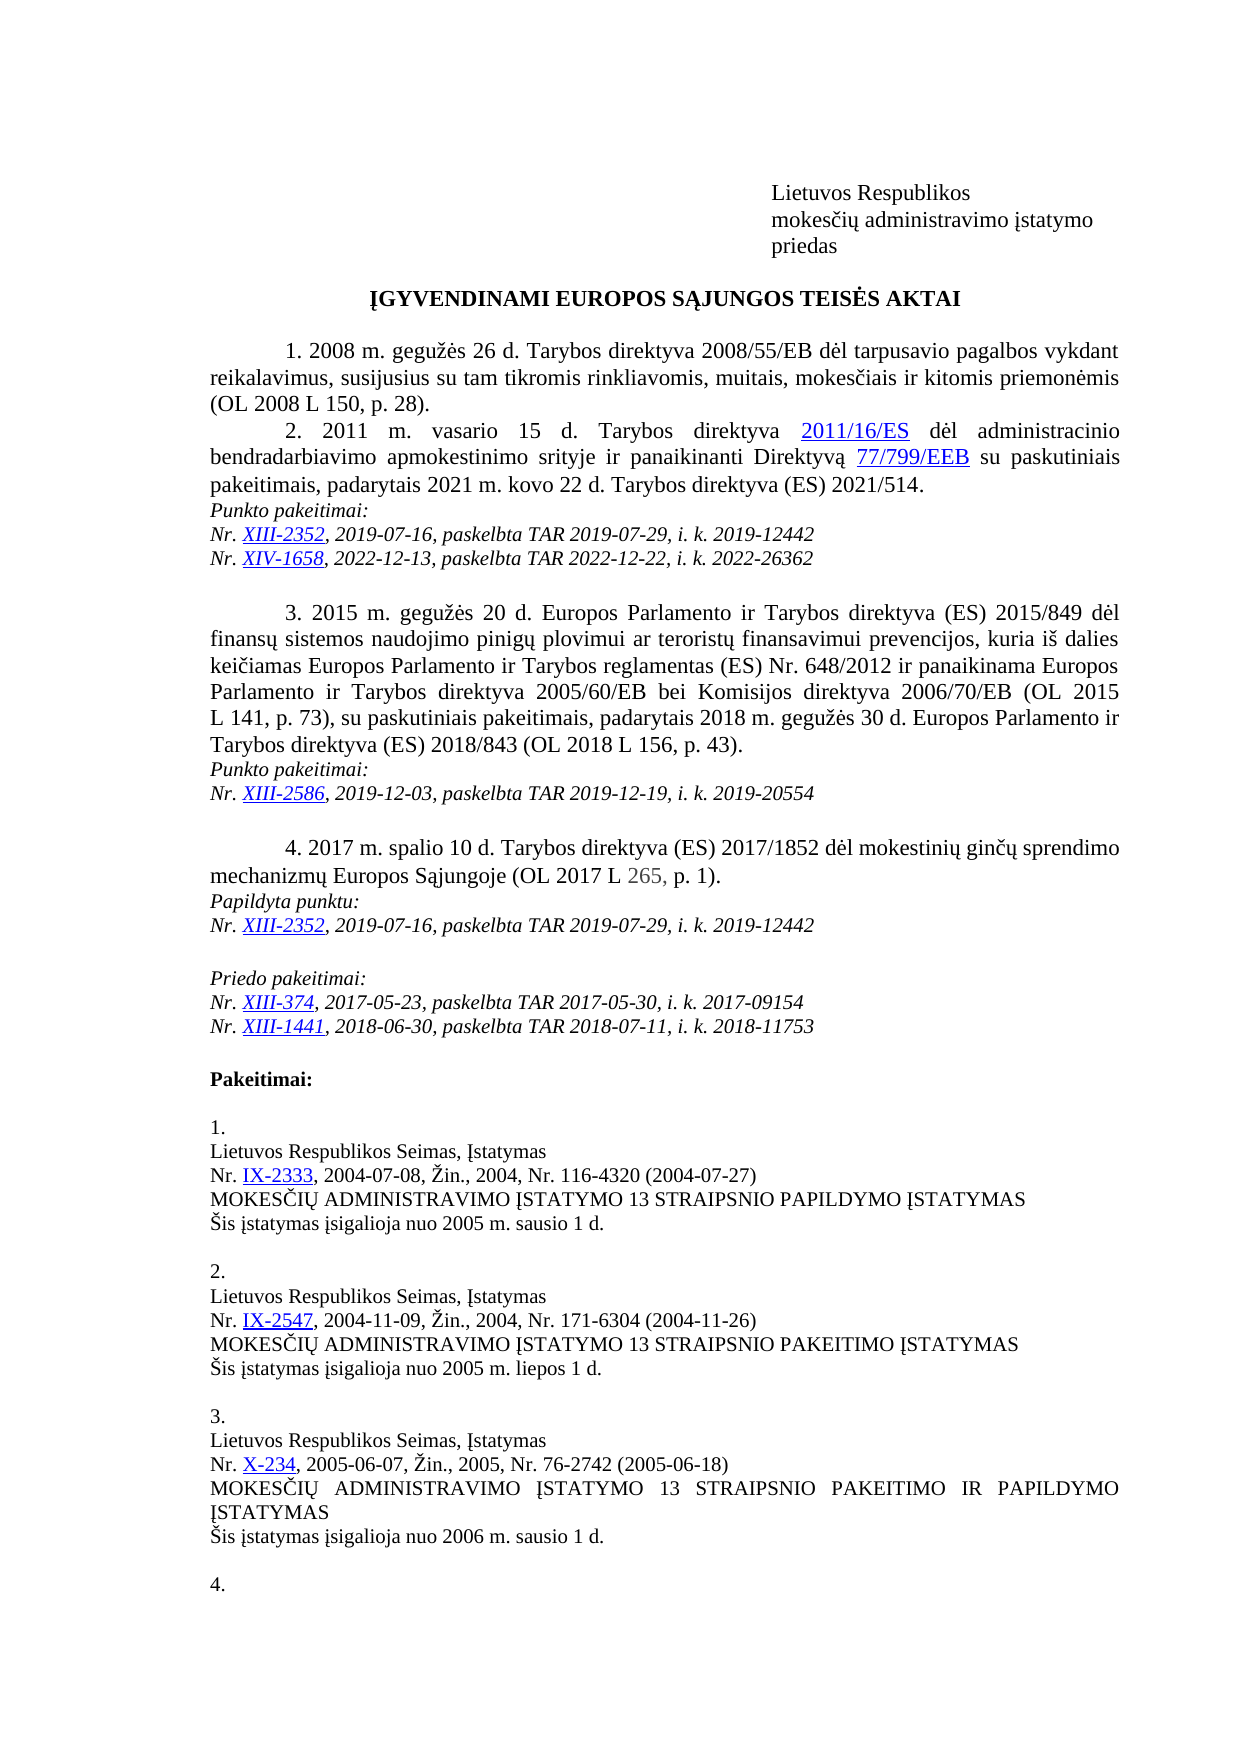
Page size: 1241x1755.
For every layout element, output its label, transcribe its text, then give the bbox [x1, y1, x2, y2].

text Šis įstatymas įsigalioja nuo 2006 m. sausio 1 d. [210, 1524, 1120, 1548]
text MOKESČIŲ ADMINISTRAVIMO ĮSTATYMO 13 STRAIPSNIO PAKEITIMO IR PAPILDYMO ĮSTATYMAS [210, 1476, 1120, 1524]
text Nr. XIII-2352, 2019-07-16, paskelbta TAR 2019-07-29, i. k. 2019-12442 [210, 913, 1120, 937]
text 4. [210, 1572, 1120, 1596]
text Lietuvos Respublikos [210, 179, 1120, 206]
text mokesčių administravimo įstatymo [210, 206, 1120, 232]
text MOKESČIŲ ADMINISTRAVIMO ĮSTATYMO 13 STRAIPSNIO PAPILDYMO ĮSTATYMAS [210, 1187, 1120, 1211]
text Lietuvos Respublikos Seimas, Įstatymas [210, 1428, 1120, 1452]
text Punkto pakeitimai: [210, 498, 1120, 522]
text 2. 2011 m. vasario 15 d. Tarybos direktyva 2011/16/ES dėl administracinio bendradarbiavimo apmokestinimo srityje ir panaikinanti Direktyvą 77/799/EEB su paskutiniais pakeitimais, padarytais 2021 m. kovo 22 d. Tarybos direktyva (ES) 2021/514. [210, 417, 1120, 498]
text Nr. IX-2333, 2004-07-08, Žin., 2004, Nr. 116-4320 (2004-07-27) [210, 1163, 1120, 1187]
text Nr. XIII-2352, 2019-07-16, paskelbta TAR 2019-07-29, i. k. 2019-12442 [210, 522, 1120, 546]
text Priedo pakeitimai: [210, 966, 1120, 990]
text Šis įstatymas įsigalioja nuo 2005 m. sausio 1 d. [210, 1211, 1120, 1235]
text Nr. X-234, 2005-06-07, Žin., 2005, Nr. 76-2742 (2005-06-18) [210, 1452, 1120, 1476]
text Pakeitimai: [210, 1067, 1120, 1091]
text 4. 2017 m. spalio 10 d. Tarybos direktyva (ES) 2017/1852 dėl mokestinių ginčų sprendimo mechanizmų Europos Sąjungoje (OL 2017 L 265, p. 1). [210, 834, 1120, 889]
text Nr. XIII-1441, 2018-06-30, paskelbta TAR 2018-07-11, i. k. 2018-11753 [210, 1014, 1120, 1038]
text Punkto pakeitimai: [210, 757, 1120, 781]
text Papildyta punktu: [210, 889, 1120, 913]
text 2. [210, 1259, 1120, 1283]
text Lietuvos Respublikos Seimas, Įstatymas [210, 1139, 1120, 1163]
text Šis įstatymas įsigalioja nuo 2005 m. liepos 1 d. [210, 1356, 1120, 1380]
text 3. 2015 m. gegužės 20 d. Europos Parlamento ir Tarybos direktyva (ES) 2015/849 dėl finansų sistemos naudojimo pinigų plovimui ar teroristų finansavimui prevencijos, kuria iš dalies keičiamas Europos Parlamento ir Tarybos reglamentas (ES) Nr. 648/2012 ir panaikinama Europos Parlamento ir Tarybos direktyva 2005/60/EB bei Komisijos direktyva 2006/70/EB (OL 2015 L 141, p. 73), su paskutiniais pakeitimais, padarytais 2018 m. gegužės 30 d. Europos Parlamento ir Tarybos direktyva (ES) 2018/843 (OL 2018 L 156, p. 43). [210, 599, 1120, 757]
text 1. [210, 1115, 1120, 1139]
text Nr. XIV-1658, 2022-12-13, paskelbta TAR 2022-12-22, i. k. 2022-26362 [210, 546, 1120, 570]
text 1. 2008 m. gegužės 26 d. Tarybos direktyva 2008/55/EB dėl tarpusavio pagalbos vykdant reikalavimus, susijusius su tam tikromis rinkliavomis, muitais, mokesčiais ir kitomis priemonėmis (OL 2008 L 150, p. 28). [210, 338, 1120, 417]
text Lietuvos Respublikos Seimas, Įstatymas [210, 1283, 1120, 1308]
text priedas [210, 232, 1120, 258]
text Nr. IX-2547, 2004-11-09, Žin., 2004, Nr. 171-6304 (2004-11-26) [210, 1308, 1120, 1332]
text Nr. XIII-374, 2017-05-23, paskelbta TAR 2017-05-30, i. k. 2017-09154 [210, 990, 1120, 1014]
text MOKESČIŲ ADMINISTRAVIMO ĮSTATYMO 13 STRAIPSNIO PAKEITIMO ĮSTATYMAS [210, 1332, 1120, 1356]
text ĮGYVENDINAMI EUROPOS SĄJUNGOS TEISĖS AKTAI [210, 285, 1120, 311]
text Nr. XIII-2586, 2019-12-03, paskelbta TAR 2019-12-19, i. k. 2019-20554 [210, 781, 1120, 805]
text 3. [210, 1404, 1120, 1428]
